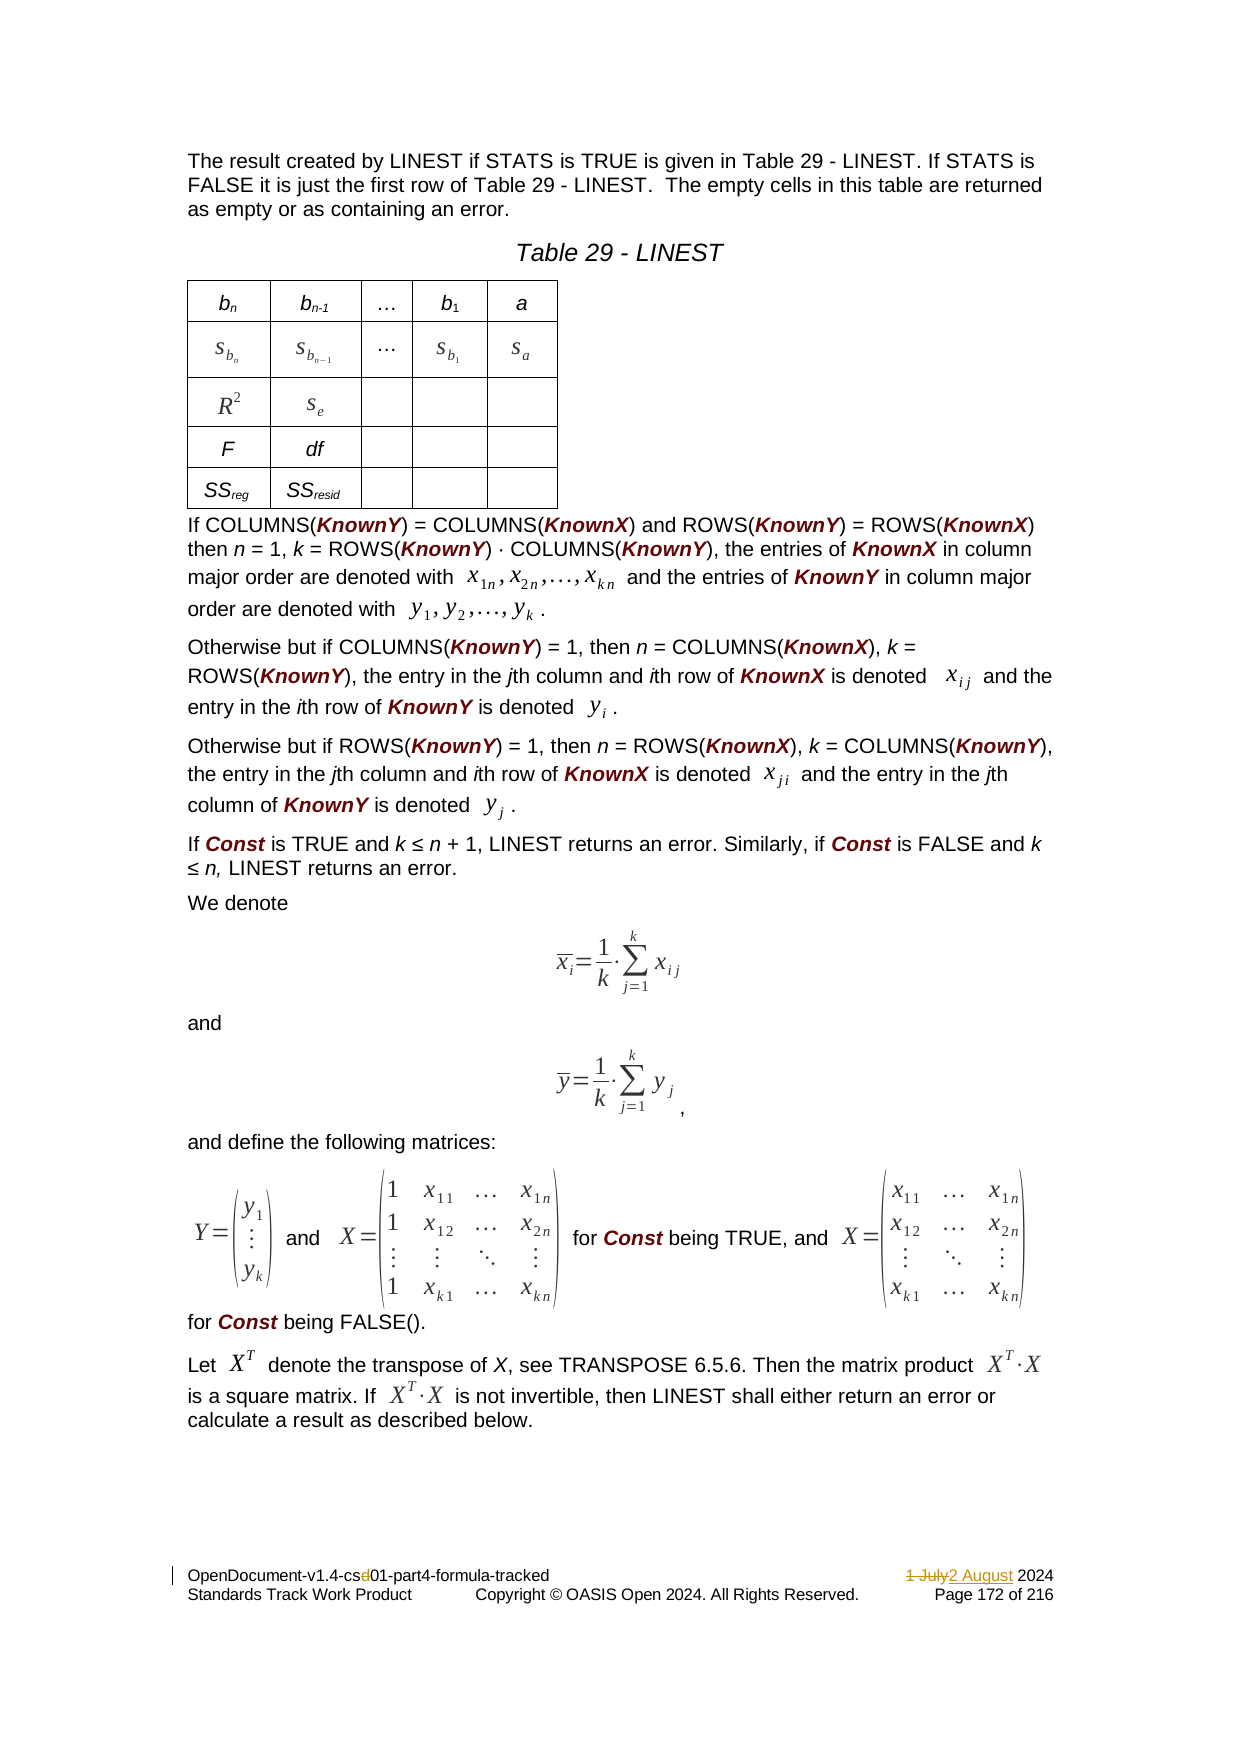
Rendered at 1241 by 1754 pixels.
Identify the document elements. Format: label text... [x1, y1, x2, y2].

table_cell [362, 427, 412, 467]
text and define the following matrices: [187, 1131, 1053, 1154]
table_cell SSresid [271, 468, 361, 508]
table_header bn [188, 281, 270, 321]
table_cell [188, 378, 270, 426]
table_cell SSreg [188, 468, 270, 508]
table_cell [488, 378, 557, 426]
text and for Const being TRUE, and for Const being FALSE(). [187, 1166, 1053, 1334]
text The result created by LINEST if STATS is TRUE is given in Table 29 - LINEST. If STATS is FALSE it is just the first row of Table 29 - LINEST. The empty cells in this table are returned as empty or as containing an error. [187, 150, 1053, 221]
table_header bn-1 [271, 281, 361, 321]
table_cell [413, 378, 487, 426]
table_cell [413, 322, 487, 377]
text Table 29 - LINEST [187, 239, 1053, 267]
table_cell [488, 468, 557, 508]
table_cell … [362, 322, 412, 377]
table_cell [271, 378, 361, 426]
table_cell [413, 427, 487, 467]
text Otherwise but if ROWS(KnownY) = 1, then n = ROWS(KnownX), k = COLUMNS(KnownY), the entry in the jth column and ith row of KnownX is denoted and the entry in the jth column of KnownY is denoted . [187, 734, 1053, 820]
table_cell df [271, 427, 361, 467]
table_cell [188, 322, 270, 377]
text Otherwise but if COLUMNS(KnownY) = 1, then n = COLUMNS(KnownX), k = ROWS(KnownY), the entry in the jth column and ith row of KnownX is denoted and the entry in the ith row of KnownY is denoted . [187, 636, 1053, 722]
text If COLUMNS(KnownY) = COLUMNS(KnownX) and ROWS(KnownY) = ROWS(KnownX) then n = 1, k = ROWS(KnownY) ∙ COLUMNS(KnownY), the entries of KnownX in column major order are denoted with and the entries of KnownY in column major order are denoted with . [187, 514, 1053, 624]
text We denote [187, 892, 1053, 915]
table_cell F [188, 427, 270, 467]
text , [187, 1047, 1053, 1119]
table_cell [362, 378, 412, 426]
text If Const is TRUE and k ≤ n + 1, LINEST returns an error. Similarly, if Const is FALSE and k ≤ n, LINEST returns an error. [187, 832, 1053, 879]
text and [187, 1011, 1053, 1035]
table_cell [362, 468, 412, 508]
text Let denote the transpose of X, see TRANSPOSE 6.5.6. Then the matrix product is a square matrix. If is not invertible, then LINEST shall either return an error or calculate a result as described below. [187, 1346, 1053, 1432]
table_header a [488, 281, 557, 321]
table_cell [271, 322, 361, 377]
table_cell [488, 427, 557, 467]
table_cell [488, 322, 557, 377]
table_header b1 [413, 281, 487, 321]
table_cell [413, 468, 487, 508]
table_header … [362, 281, 412, 321]
